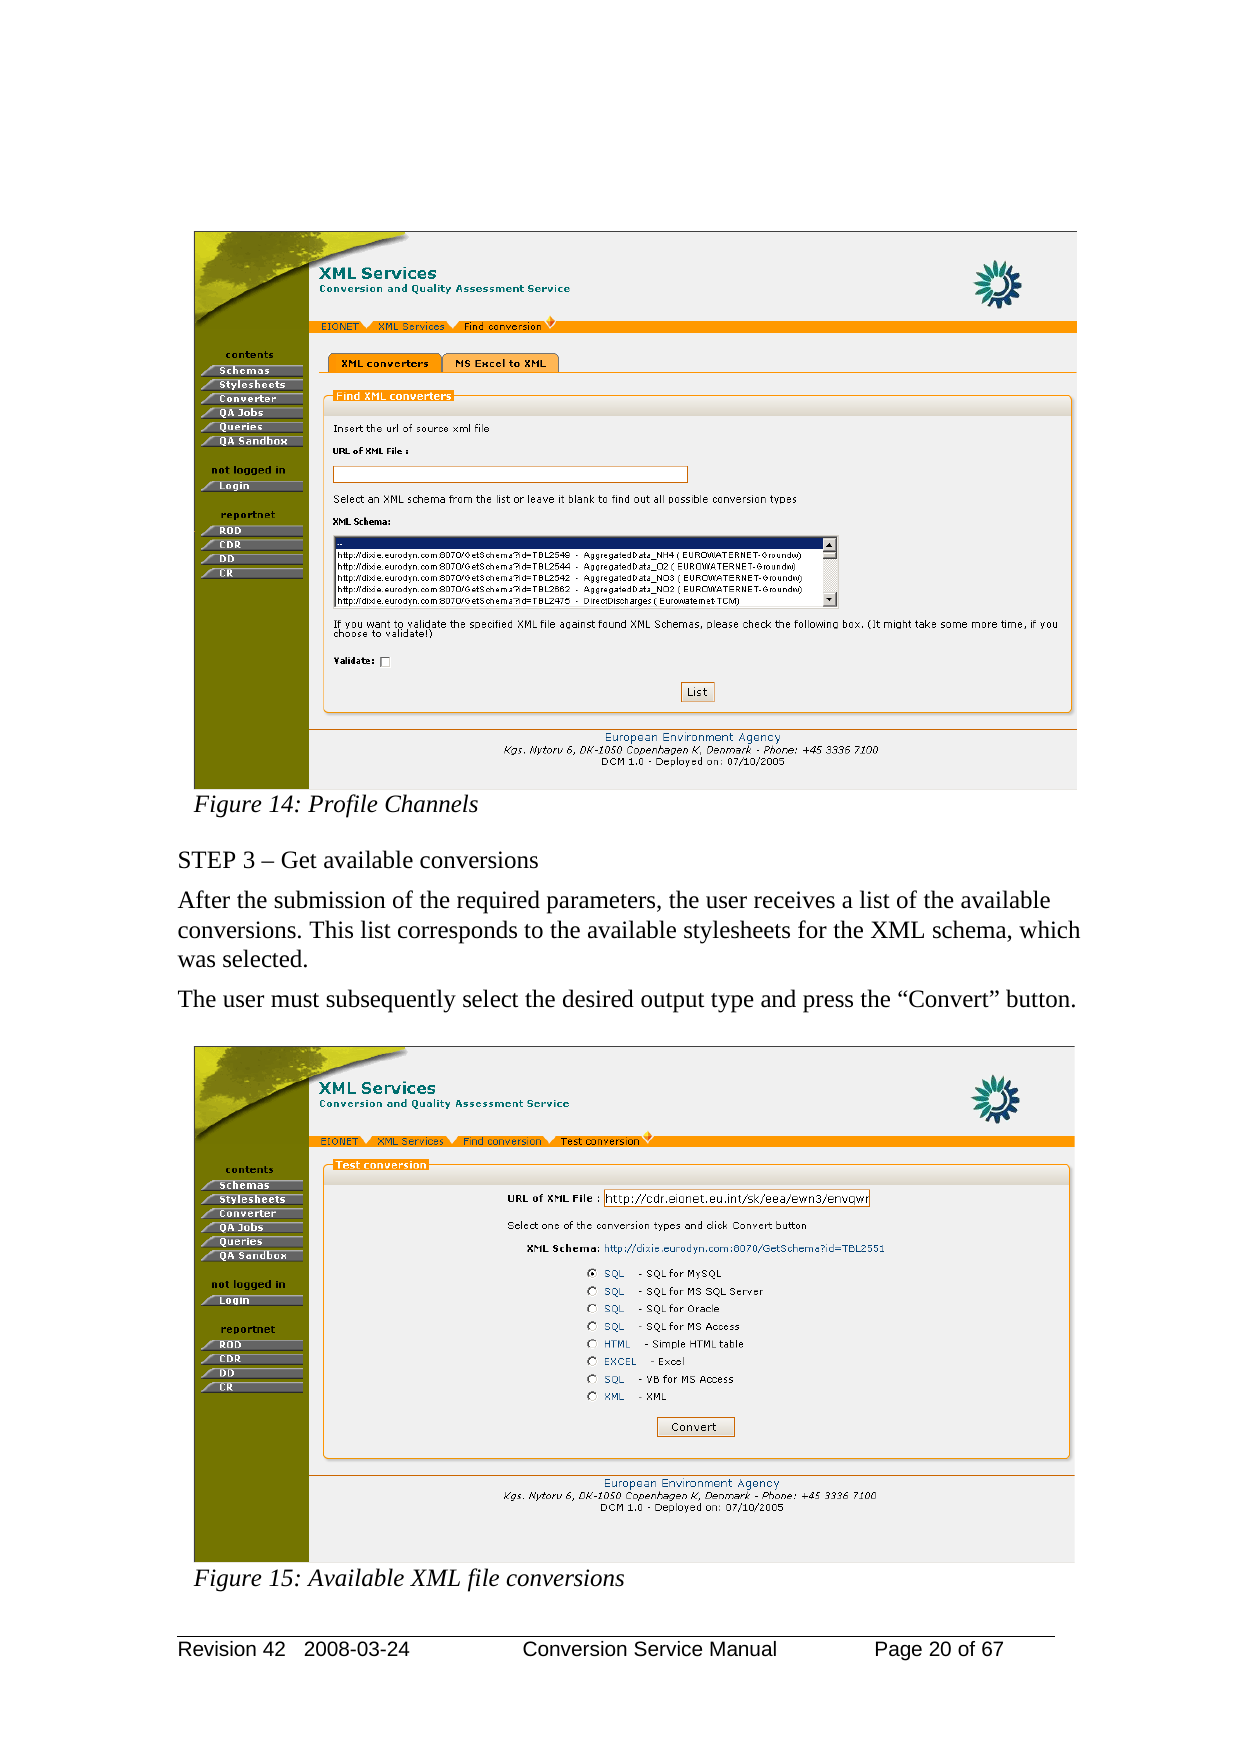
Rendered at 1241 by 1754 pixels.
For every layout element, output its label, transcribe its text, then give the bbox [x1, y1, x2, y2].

text Figure 15: Available XML file conversions [194, 1563, 1074, 1591]
picture [193, 231, 1077, 790]
text Figure 14: Profile Channels [194, 790, 1077, 818]
text The user must subsequently select the desired output type and press the “Convert” button. [177, 984, 1092, 1013]
text STEP 3 – Get available conversions [177, 844, 1092, 874]
text After the submission of the required parameters, the user receives a list of the available conversions. This list corresponds to the available stylesheets for the XML schema, which was selected. [177, 885, 1092, 973]
picture [193, 1046, 1075, 1563]
